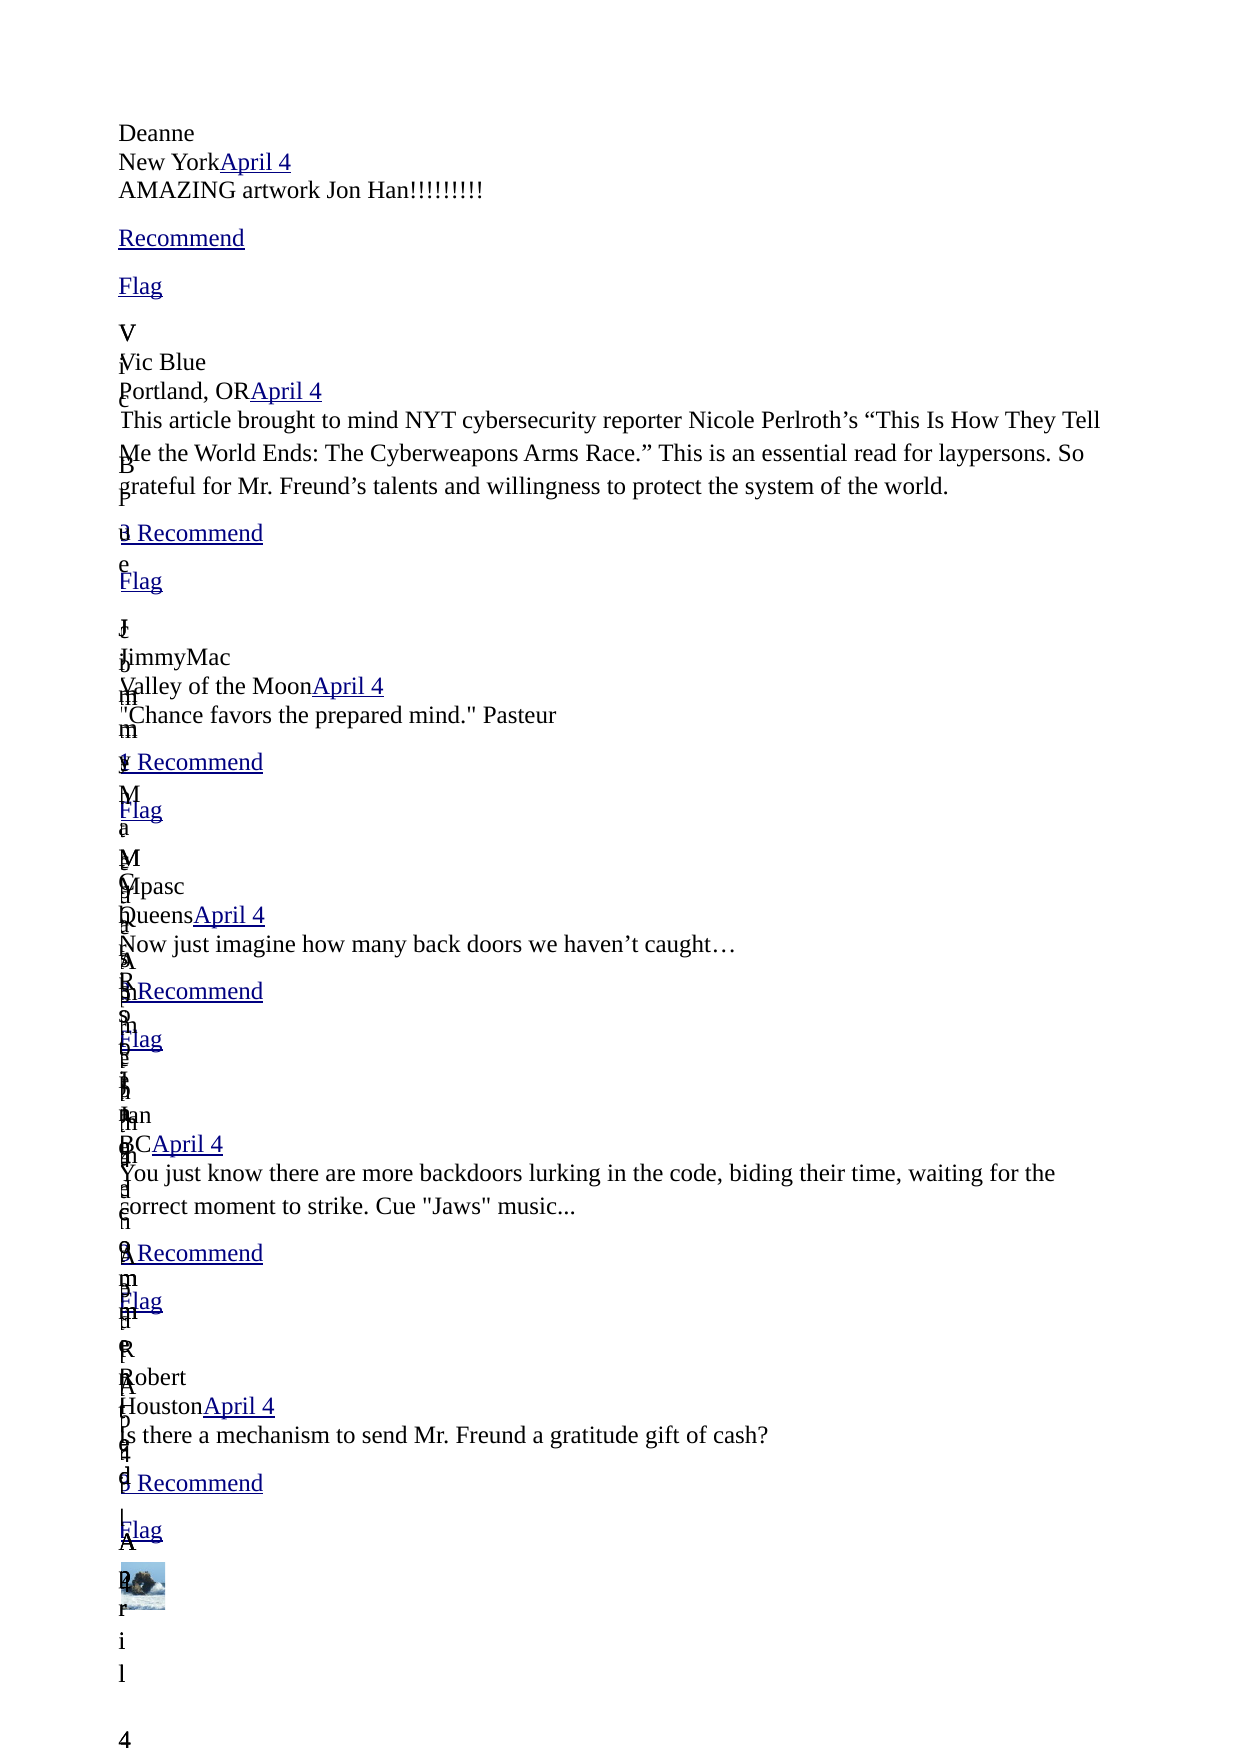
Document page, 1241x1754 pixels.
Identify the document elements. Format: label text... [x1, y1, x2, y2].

text Jan [121, 1100, 1122, 1129]
text You just know there are more backdoors lurking in the code, biding their time, waiting for the correct moment to strike. Cue "Jaws" music... [121, 1158, 1122, 1220]
text 3 Recommend [122, 976, 1122, 1005]
text Mpasc [121, 871, 1122, 900]
text BCApril 4 [121, 1129, 1122, 1158]
text J [122, 1072, 1122, 1100]
text Portland, ORApril 4 [121, 376, 1122, 405]
text 1 Recommend [121, 747, 1122, 776]
text Is there a mechanism to send Mr. Freund a gratitude gift of cash? [121, 1420, 1122, 1449]
text "Chance favors the prepared mind." Pasteur [121, 700, 1122, 728]
text 3 Recommend [121, 1238, 1122, 1267]
text 3 Recommend [121, 518, 1122, 547]
picture [122, 1573, 127, 1582]
text R [121, 1334, 1122, 1362]
text Valley of the MoonApril 4 [121, 671, 1122, 700]
text Robert [121, 1362, 1122, 1391]
text Deanne [118, 118, 1122, 147]
text AMAZING artwork Jon Han!!!!!!!!! [118, 176, 1122, 204]
text Recommend [118, 223, 1122, 252]
text Vic Blue [121, 347, 1122, 376]
text M [121, 843, 1122, 871]
text QueensApril 4 [121, 900, 1122, 929]
text New YorkApril 4 [118, 147, 1122, 176]
text Flag [122, 1515, 1122, 1544]
text Now just imagine how many back doors we haven’t caught… [121, 929, 1122, 958]
text JimmyMac [121, 642, 1122, 671]
text V [121, 318, 1122, 347]
text 3 Recommend [121, 1468, 1122, 1496]
text J [121, 613, 1122, 642]
text Flag [123, 1024, 1122, 1053]
text Flag [123, 1286, 1122, 1315]
picture [121, 1562, 166, 1610]
text Flag [121, 795, 1122, 824]
text Flag [121, 566, 1122, 595]
text This article brought to mind NYT cybersecurity reporter Nicole Perlroth’s “This Is How They Tell Me the World Ends: The Cyberweapons Arms Race.” This is an essential read for laypersons. So grateful for Mr. Freund’s talents and willingness to protect the system of the world. [121, 405, 1122, 499]
text HoustonApril 4 [121, 1391, 1122, 1420]
text Flag [118, 271, 1122, 299]
